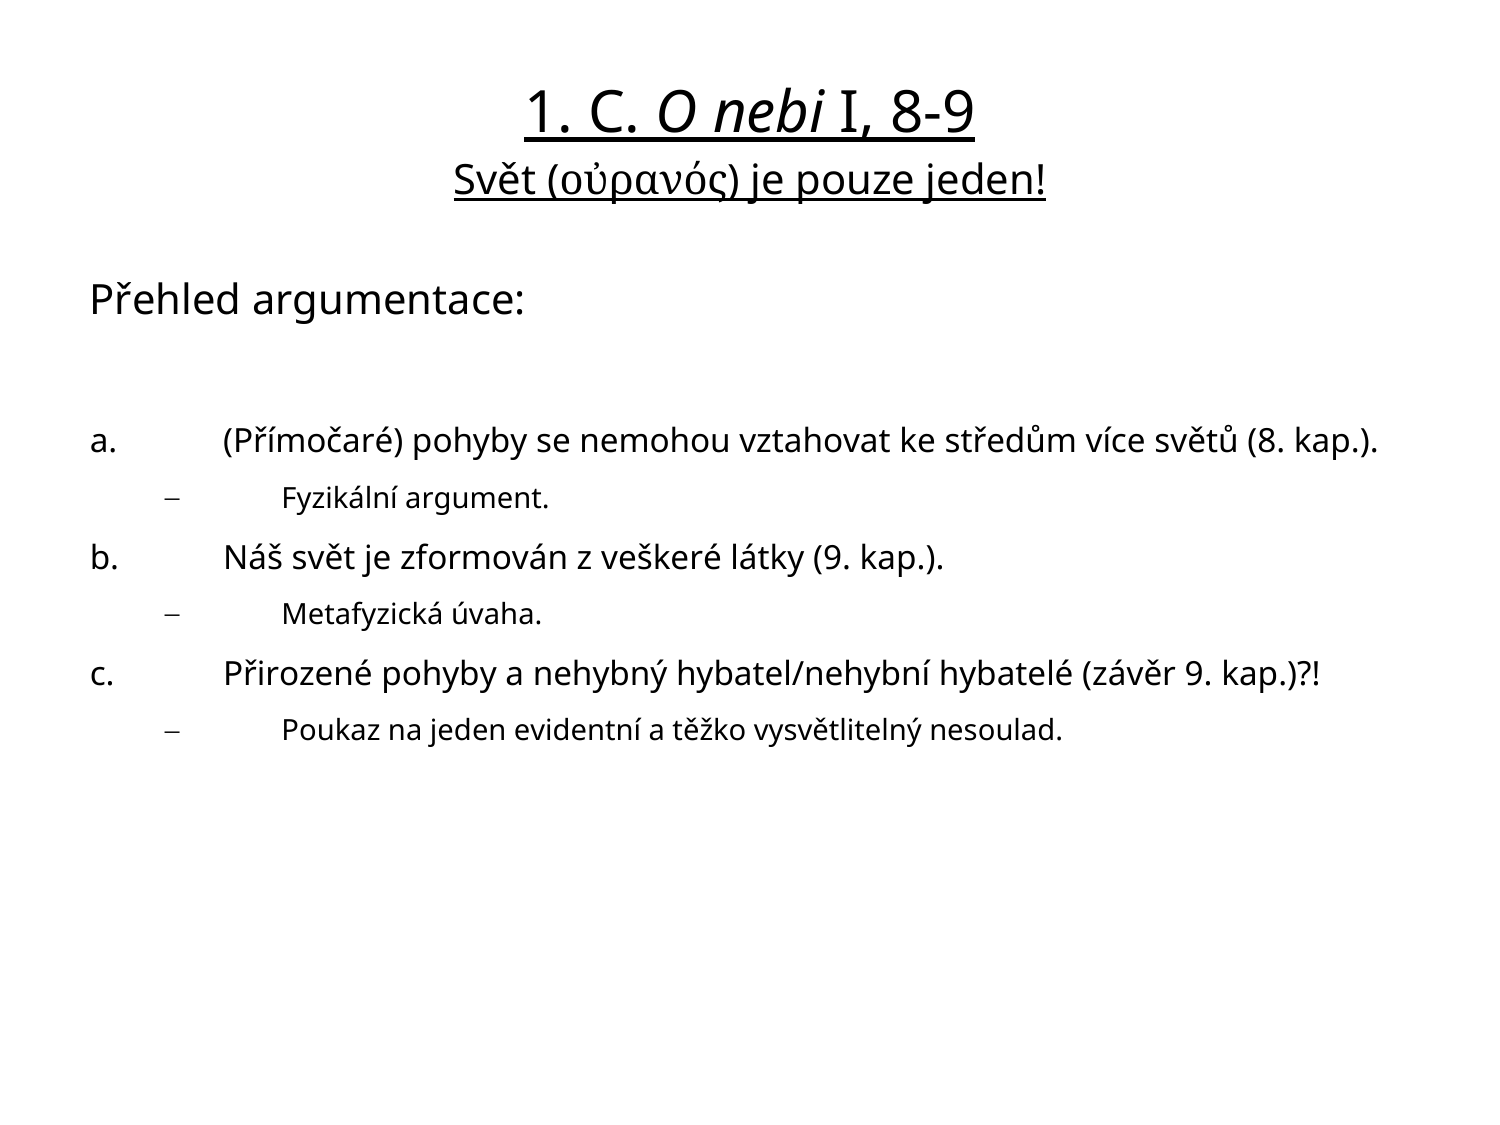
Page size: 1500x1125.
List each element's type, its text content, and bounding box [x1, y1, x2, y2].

title 1. C. O nebi I, 8-9 Svět (οὐρανός) je pouze jeden! [75, 45, 1426, 233]
list Přehled argumentace: (Přímočaré) pohyby se nemohou vztahovat ke středům více světů (8. kap.). Fyzikální argument. Náš svět je zformován z veškeré látky (9. kap.). Metafyzická úvaha. Přirozené pohyby a nehybný hybatel/nehybní hybatelé (závěr 9. kap.)?! Poukaz na jeden evidentní a těžko vysvětlitelný nesoulad. [75, 262, 1426, 1006]
